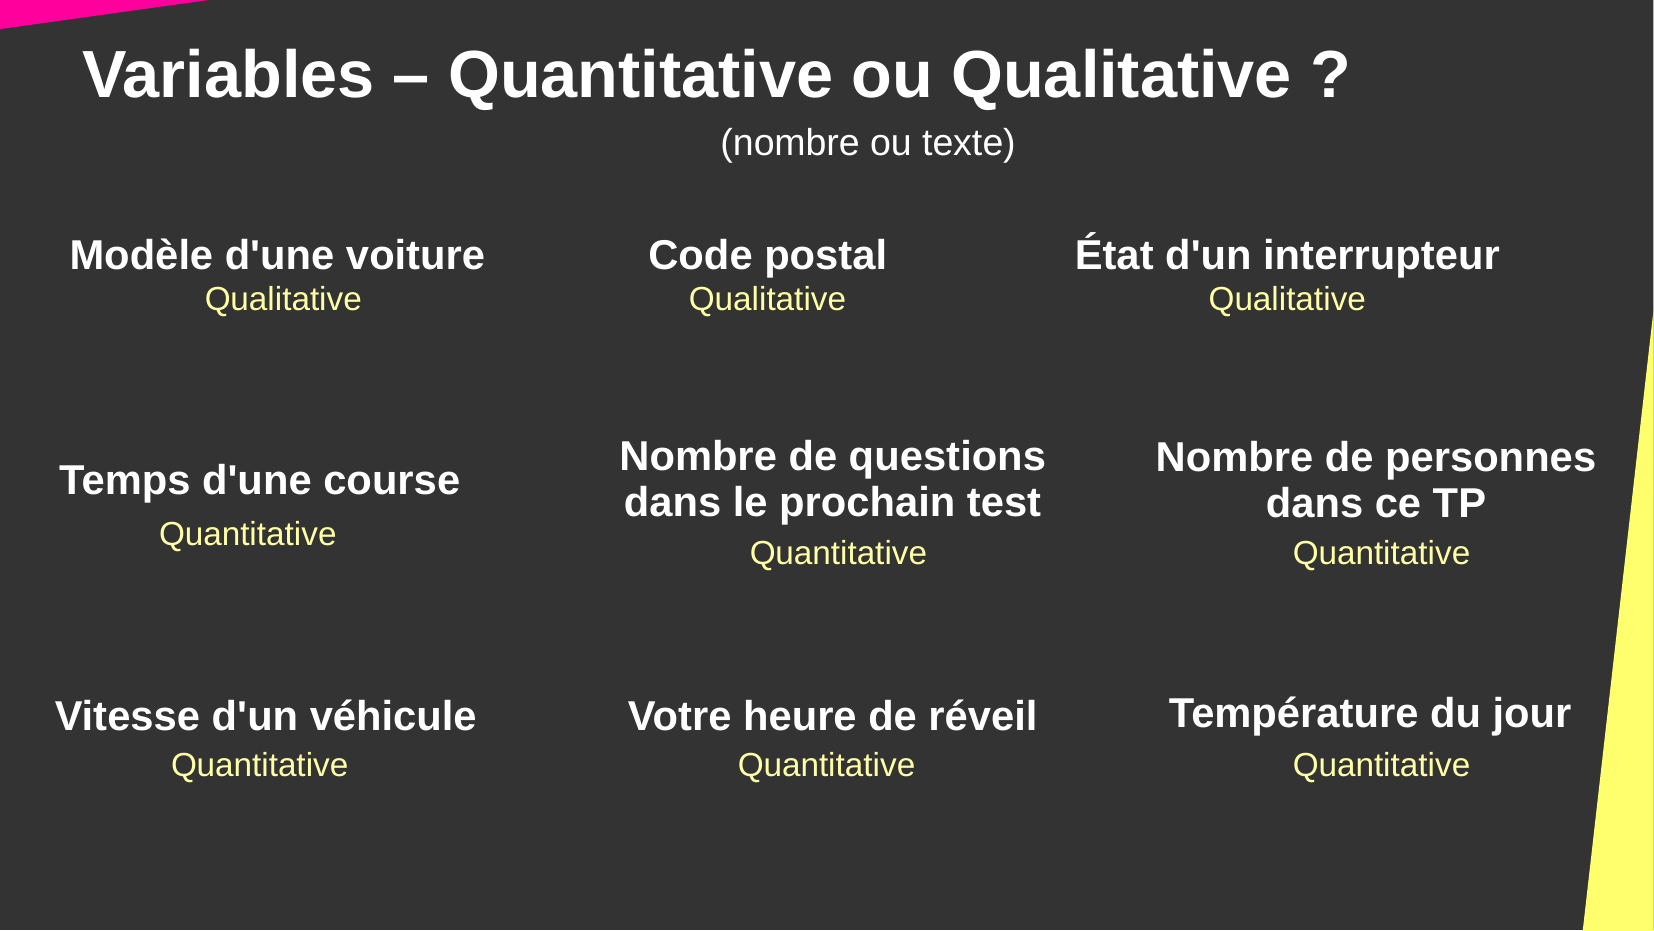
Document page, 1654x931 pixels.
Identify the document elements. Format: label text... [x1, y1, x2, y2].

text_box Code postal [531, 224, 1004, 333]
text_box Nombre de personnes dans ce TP [1122, 426, 1630, 534]
text_box Modèle d'une voiture [35, 224, 520, 286]
text_box (nombre ou texte) [637, 114, 1099, 171]
title Variables – Quantitative ou Qualitative ? [82, 37, 1571, 115]
text_box Quantitative [1169, 739, 1595, 792]
text_box Température du jour [1145, 682, 1595, 745]
text_box Nombre de questions dans le prochain test [578, 425, 1087, 534]
text_box Temps d'une course [23, 449, 497, 532]
text_box Quantitative [625, 526, 1052, 579]
text_box Quantitative [35, 507, 461, 560]
text_box Votre heure de réveil [531, 685, 1134, 768]
text_box État d'un interrupteur [1051, 224, 1524, 286]
text_box Quantitative [614, 739, 1040, 792]
text_box [1582, 305, 1654, 931]
text_box [0, 0, 209, 30]
text_box Vitesse d'un véhicule [35, 685, 497, 747]
text_box Qualitative [70, 272, 497, 325]
text_box Qualitative [1074, 272, 1501, 325]
text_box Quantitative [1169, 526, 1595, 579]
text_box Quantitative [47, 739, 473, 792]
text_box Qualitative [555, 272, 981, 325]
